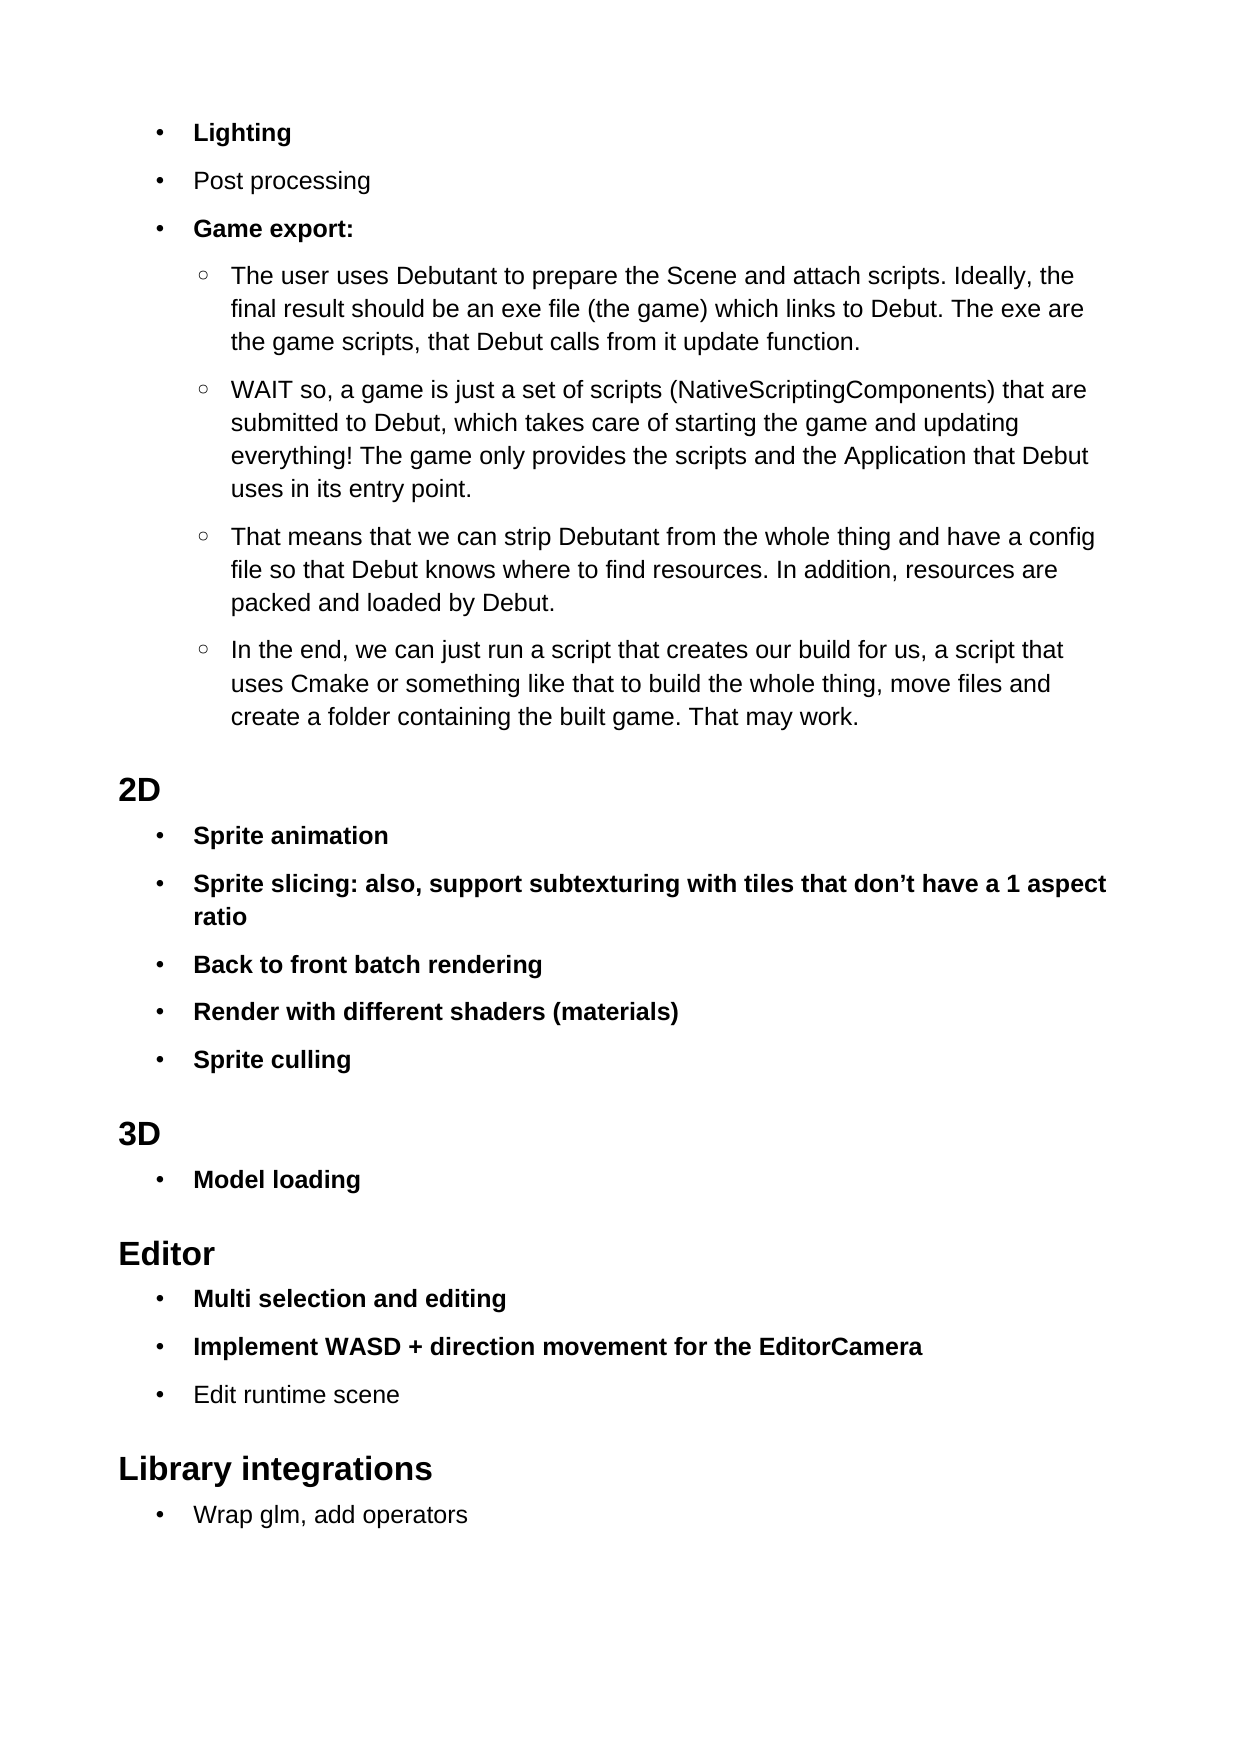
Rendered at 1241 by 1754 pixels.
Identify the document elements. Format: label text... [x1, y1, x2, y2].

list Sprite culling [156, 1045, 1122, 1074]
list Post processing [156, 166, 1122, 195]
list Model loading [156, 1165, 1122, 1194]
list Back to front batch rendering [156, 950, 1122, 978]
subtitle Library integrations [118, 1448, 1122, 1487]
list Render with different shaders (materials) [156, 997, 1122, 1026]
subtitle Editor [118, 1233, 1122, 1272]
list The user uses Debutant to prepare the Scene and attach scripts. Ideally, the final result should be an exe file (the game) which links to Debut. The exe are the game scripts, that Debut calls from it update function. [193, 261, 1122, 356]
list Lighting [156, 118, 1122, 147]
list Sprite slicing: also, support subtexturing with tiles that don’t have a 1 aspect ratio [156, 869, 1122, 931]
list Game export: [156, 213, 1122, 242]
list Multi selection and editing [156, 1284, 1122, 1313]
subtitle 3D [118, 1114, 1122, 1152]
list Sprite animation [156, 821, 1122, 850]
list Wrap glm, add operators [156, 1499, 1122, 1528]
list WAIT so, a game is just a set of scripts (NativeScriptingComponents) that are submitted to Debut, which takes care of starting the game and updating everything! The game only provides the scripts and the Application that Debut uses in its entry point. [193, 375, 1122, 503]
list Edit runtime scene [156, 1380, 1122, 1409]
list That means that we can strip Debutant from the whole thing and have a config file so that Debut knows where to find resources. In addition, resources are packed and loaded by Debut. [193, 522, 1122, 617]
list In the end, we can just run a script that creates our build for us, a script that uses Cmake or something like that to build the whole thing, move files and create a folder containing the built game. That may work. [193, 636, 1122, 730]
subtitle 2D [118, 770, 1122, 809]
list Implement WASD + direction movement for the EditorCamera [156, 1332, 1122, 1361]
